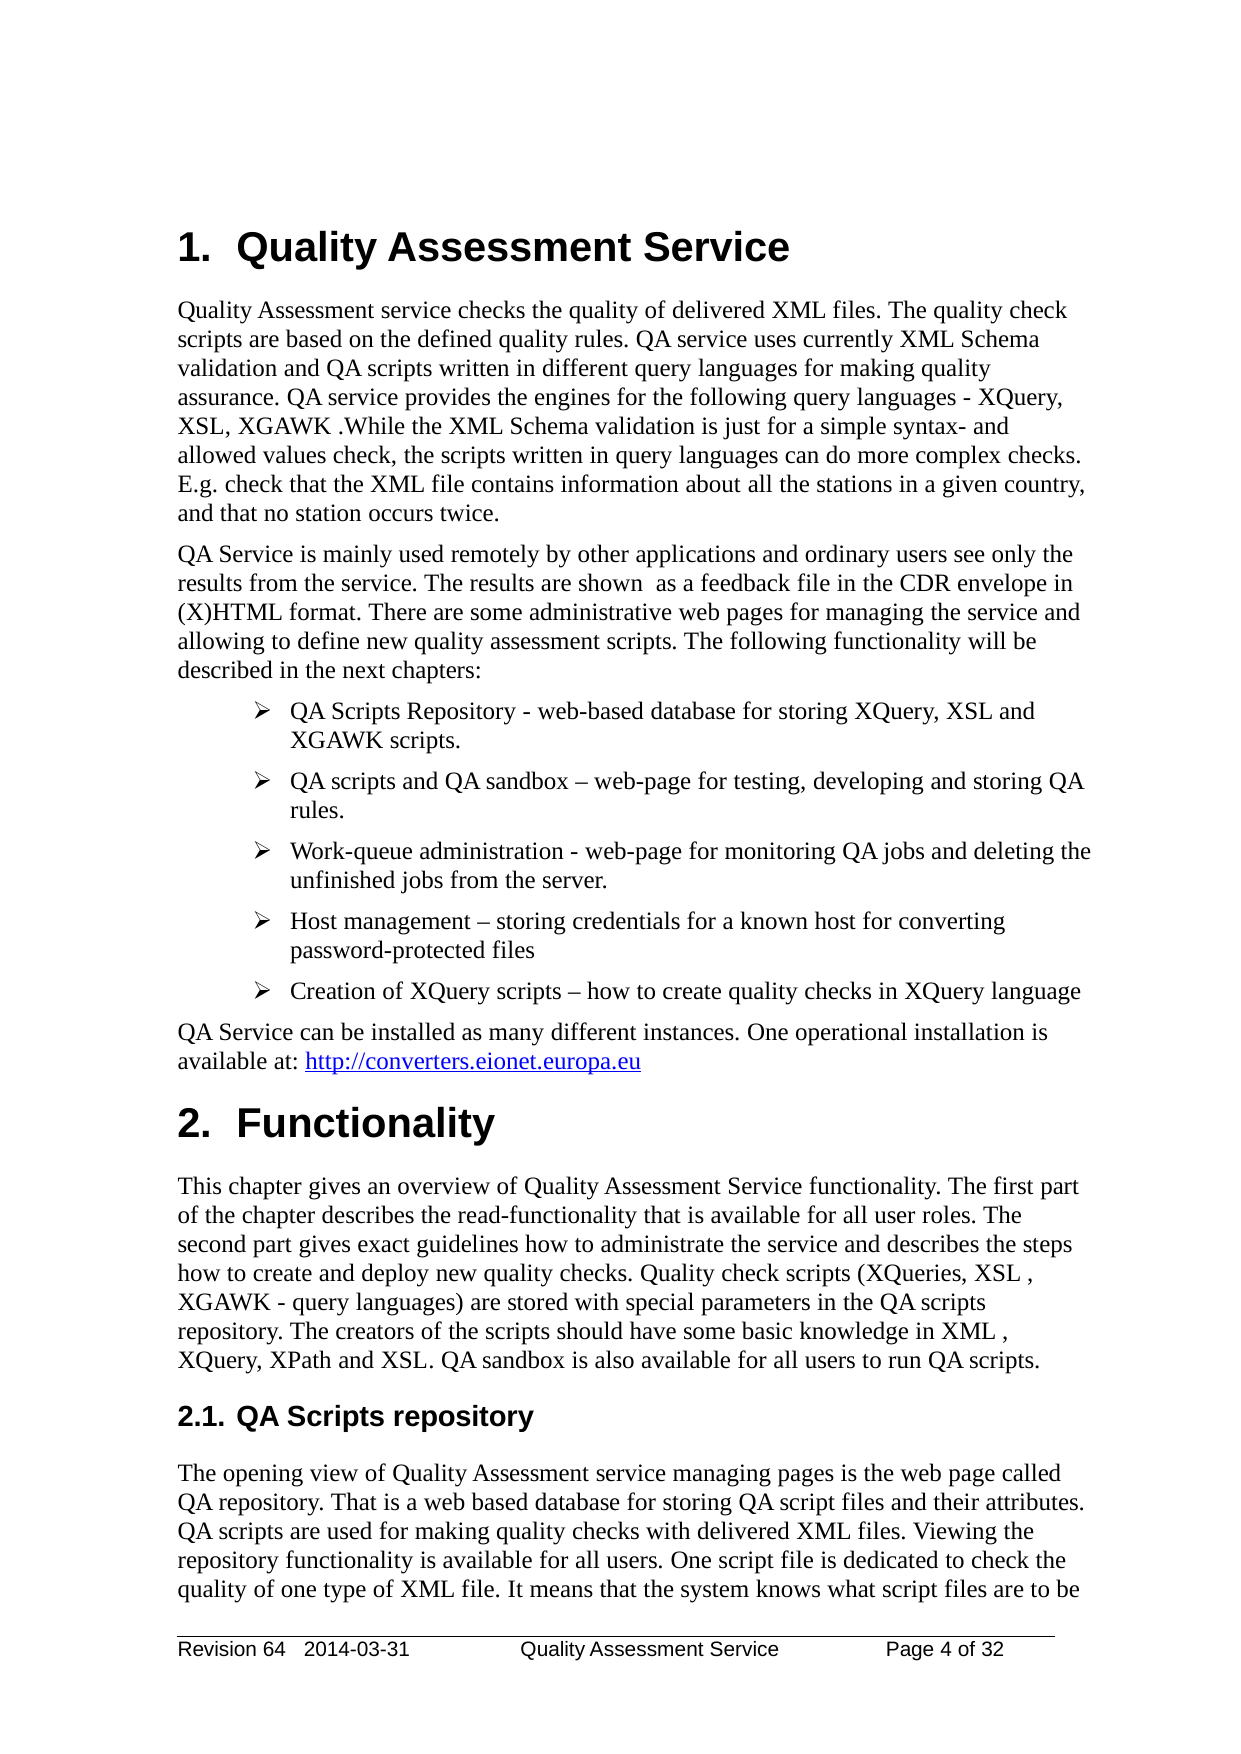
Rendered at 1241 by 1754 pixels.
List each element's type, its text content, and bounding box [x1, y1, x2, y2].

text This chapter gives an overview of Quality Assessment Service functionality. The first part of the chapter describes the read-functionality that is available for all user roles. The second part gives exact guidelines how to administrate the service and describes the steps how to create and deploy new quality checks. Quality check scripts (XQueries, XSL , XGAWK - query languages) are stored with special parameters in the QA scripts repository. The creators of the scripts should have some basic knowledge in XML , XQuery, XPath and XSL. QA sandbox is also available for all users to run QA scripts. [177, 1171, 1092, 1374]
text The opening view of Quality Assessment service managing pages is the web page called QA repository. That is a web based database for storing QA script files and their attributes. QA scripts are used for making quality checks with delivered XML files. Viewing the repository functionality is available for all users. One script file is dedicated to check the quality of one type of XML file. It means that the system knows what script files are to be [177, 1457, 1092, 1603]
subtitle QA Scripts repository [177, 1399, 1092, 1433]
list Host management – storing credentials for a known host for converting password-protected files [252, 906, 1092, 964]
list QA scripts and QA sandbox – web-page for testing, developing and storing QA rules. [252, 766, 1092, 824]
subtitle Functionality [177, 1098, 1092, 1146]
list QA Scripts Repository - web-based database for storing XQuery, XSL and XGAWK scripts. [252, 696, 1092, 754]
text Quality Assessment service checks the quality of delivered XML files. The quality check scripts are based on the defined quality rules. QA service uses currently XML Schema validation and QA scripts written in different query languages for making quality assurance. QA service provides the engines for the following query languages - XQuery, XSL, XGAWK .While the XML Schema validation is just for a simple syntax- and allowed values check, the scripts written in query languages can do more complex checks. E.g. check that the XML file contains information about all the stations in a given country, and that no station occurs twice. [177, 295, 1092, 527]
text QA Service can be installed as many different instances. One operational installation is available at: http://converters.eionet.europa.eu [177, 1016, 1092, 1074]
text QA Service is mainly used remotely by other applications and ordinary users see only the results from the service. The results are shown as a feedback file in the CDR envelope in (X)HTML format. There are some administrative web pages for managing the service and allowing to define new quality assessment scripts. The following functionality will be described in the next chapters: [177, 539, 1092, 684]
subtitle Quality Assessment Service [177, 222, 1092, 270]
list Creation of XQuery scripts – how to create quality checks in XQuery language [252, 976, 1092, 1005]
list Work-queue administration - web-page for monitoring QA jobs and deleting the unfinished jobs from the server. [252, 836, 1092, 894]
